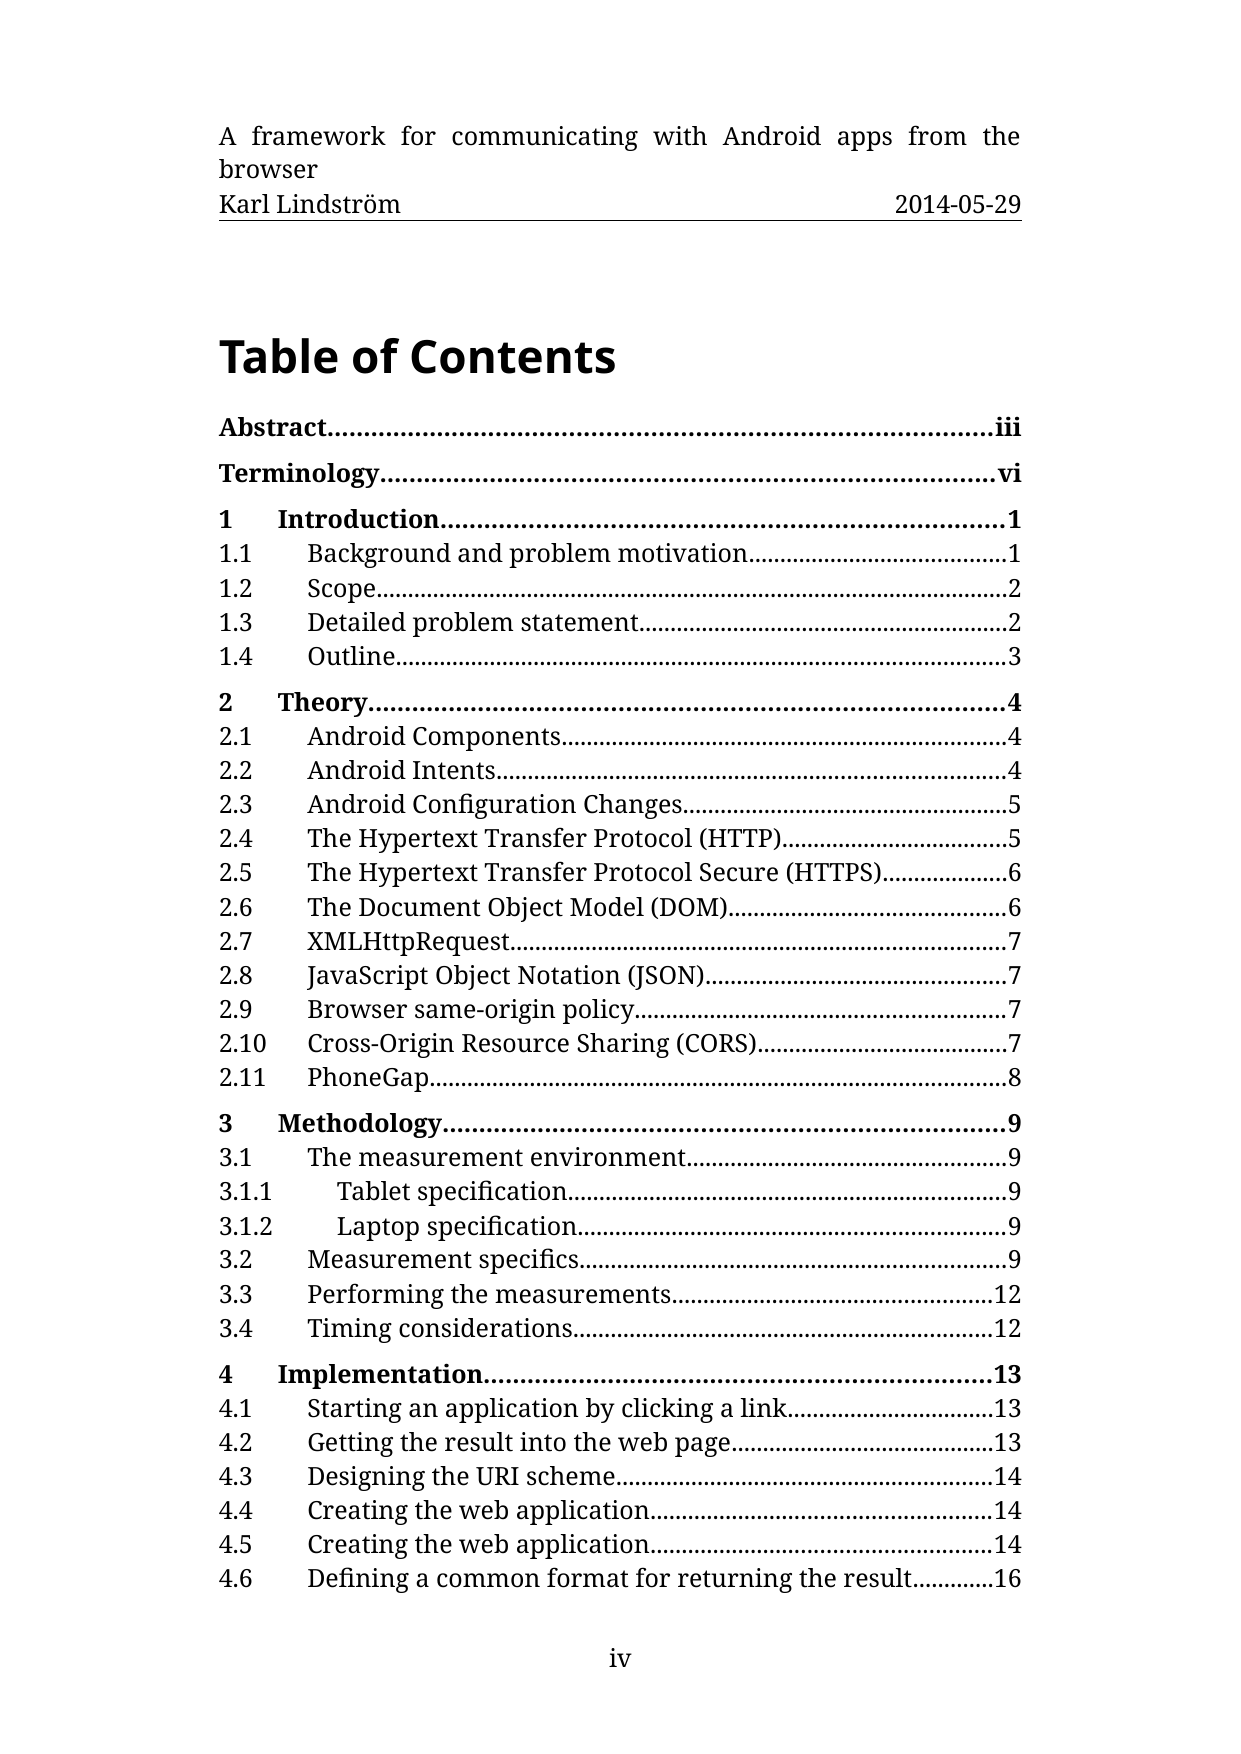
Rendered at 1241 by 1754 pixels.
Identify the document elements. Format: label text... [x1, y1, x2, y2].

text 4 Implementation 13 [218, 1357, 1022, 1391]
text 2.2 Android Intents 4 [218, 753, 1022, 787]
text 2.5 The Hypertext Transfer Protocol Secure (HTTPS) 6 [218, 855, 1022, 889]
text 4.5 Creating the web application 14 [218, 1527, 1022, 1561]
text 2.8 JavaScript Object Notation (JSON) 7 [218, 957, 1022, 991]
text 3.1.2 Laptop specification 9 [218, 1208, 1022, 1242]
text 3.1.1 Tablet specification 9 [218, 1174, 1022, 1208]
text 3.2 Measurement specifics 9 [218, 1242, 1022, 1276]
text 1.1 Background and problem motivation 1 [218, 536, 1022, 570]
text 4.1 Starting an application by clicking a link 13 [218, 1391, 1022, 1425]
text 4.4 Creating the web application 14 [218, 1493, 1022, 1527]
text 2.7 XMLHttpRequest 7 [218, 923, 1022, 957]
text 2.3 Android Configuration Changes 5 [218, 787, 1022, 821]
subtitle Table of Contents [218, 325, 1022, 387]
text Abstract iii [218, 409, 1022, 443]
text 4.2 Getting the result into the web page 13 [218, 1425, 1022, 1459]
text 3 Methodology 9 [218, 1106, 1022, 1140]
text 4.6 Defining a common format for returning the result 16 [218, 1561, 1022, 1595]
text 4.3 Designing the URI scheme 14 [218, 1459, 1022, 1493]
text 3.3 Performing the measurements 12 [218, 1276, 1022, 1310]
text 2.10 Cross-Origin Resource Sharing (CORS) 7 [218, 1025, 1022, 1059]
text 1.2 Scope 2 [218, 570, 1022, 604]
text 2 Theory 4 [218, 685, 1022, 719]
text 1.4 Outline 3 [218, 638, 1022, 672]
text 1.3 Detailed problem statement 2 [218, 604, 1022, 638]
text Terminology vi [218, 456, 1022, 490]
text 3.4 Timing considerations 12 [218, 1310, 1022, 1344]
text 2.1 Android Components 4 [218, 719, 1022, 753]
text 3.1 The measurement environment 9 [218, 1140, 1022, 1174]
text 2.6 The Document Object Model (DOM) 6 [218, 889, 1022, 923]
text 1 Introduction 1 [218, 502, 1022, 536]
text 2.4 The Hypertext Transfer Protocol (HTTP) 5 [218, 821, 1022, 855]
text 2.9 Browser same-origin policy 7 [218, 991, 1022, 1025]
text 2.11 PhoneGap 8 [218, 1059, 1022, 1093]
